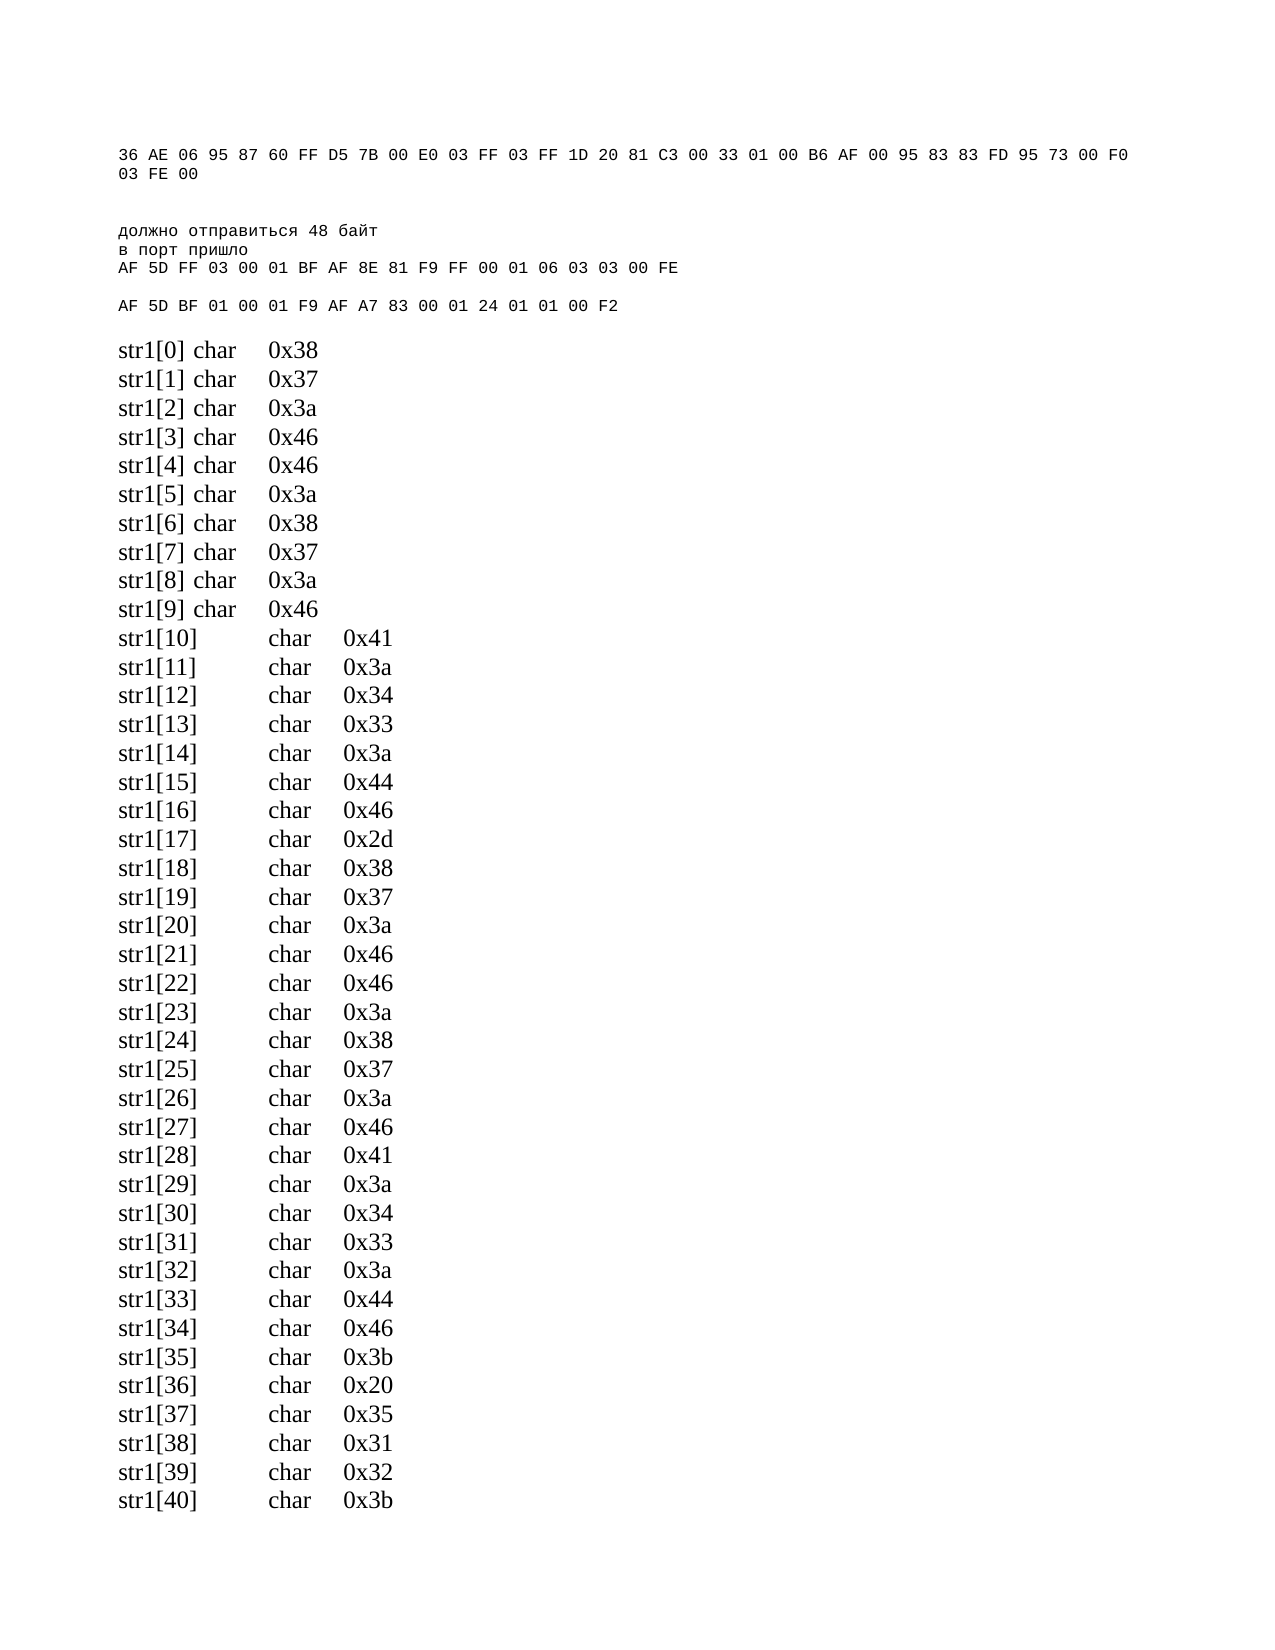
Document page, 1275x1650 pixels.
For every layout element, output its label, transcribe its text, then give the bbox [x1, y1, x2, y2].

text str1[7] char 0x37 [118, 537, 1157, 565]
text str1[8] char 0x3a [118, 565, 1157, 594]
text str1[33] char 0x44 [118, 1284, 1157, 1313]
text str1[38] char 0x31 [118, 1428, 1157, 1457]
text AF 5D FF 03 00 01 BF AF 8E 81 F9 FF 00 01 06 03 03 00 FE [118, 260, 1157, 279]
text AF 5D BF 01 00 01 F9 AF A7 83 00 01 24 01 01 00 F2 [118, 298, 1157, 317]
text str1[11] char 0x3a [118, 652, 1157, 680]
text str1[27] char 0x46 [118, 1112, 1157, 1140]
text str1[9] char 0x46 [118, 594, 1157, 623]
text str1[19] char 0x37 [118, 882, 1157, 910]
text str1[25] char 0x37 [118, 1054, 1157, 1083]
text str1[15] char 0x44 [118, 767, 1157, 795]
text str1[20] char 0x3a [118, 910, 1157, 939]
text str1[32] char 0x3a [118, 1255, 1157, 1284]
text str1[30] char 0x34 [118, 1198, 1157, 1227]
text str1[6] char 0x38 [118, 508, 1157, 537]
text str1[23] char 0x3a [118, 997, 1157, 1025]
text str1[2] char 0x3a [118, 393, 1157, 422]
text str1[16] char 0x46 [118, 795, 1157, 824]
text str1[5] char 0x3a [118, 479, 1157, 508]
text str1[18] char 0x38 [118, 853, 1157, 882]
text str1[14] char 0x3a [118, 738, 1157, 767]
text str1[13] char 0x33 [118, 709, 1157, 738]
text str1[37] char 0x35 [118, 1399, 1157, 1428]
text str1[26] char 0x3a [118, 1083, 1157, 1112]
text str1[4] char 0x46 [118, 450, 1157, 479]
text str1[35] char 0x3b [118, 1342, 1157, 1370]
text str1[21] char 0x46 [118, 939, 1157, 968]
text str1[3] char 0x46 [118, 422, 1157, 450]
text str1[24] char 0x38 [118, 1025, 1157, 1054]
text str1[39] char 0x32 [118, 1457, 1157, 1485]
text в порт пришло [118, 241, 1157, 260]
text должно отправиться 48 байт [118, 222, 1157, 241]
text str1[34] char 0x46 [118, 1313, 1157, 1342]
text str1[29] char 0x3a [118, 1169, 1157, 1198]
text 36 AE 06 95 87 60 FF D5 7B 00 E0 03 FF 03 FF 1D 20 81 C3 00 33 01 00 B6 AF 00 95 83 83 FD 95 73 00 F0 03 FE 00 [118, 147, 1157, 184]
text str1[40] char 0x3b [118, 1485, 1157, 1514]
text str1[10] char 0x41 [118, 623, 1157, 652]
text str1[12] char 0x34 [118, 680, 1157, 709]
text str1[17] char 0x2d [118, 824, 1157, 853]
text str1[22] char 0x46 [118, 968, 1157, 997]
text str1[31] char 0x33 [118, 1227, 1157, 1255]
text str1[36] char 0x20 [118, 1370, 1157, 1399]
text str1[28] char 0x41 [118, 1140, 1157, 1169]
text str1[0] char 0x38 [118, 335, 1157, 364]
text str1[1] char 0x37 [118, 364, 1157, 393]
